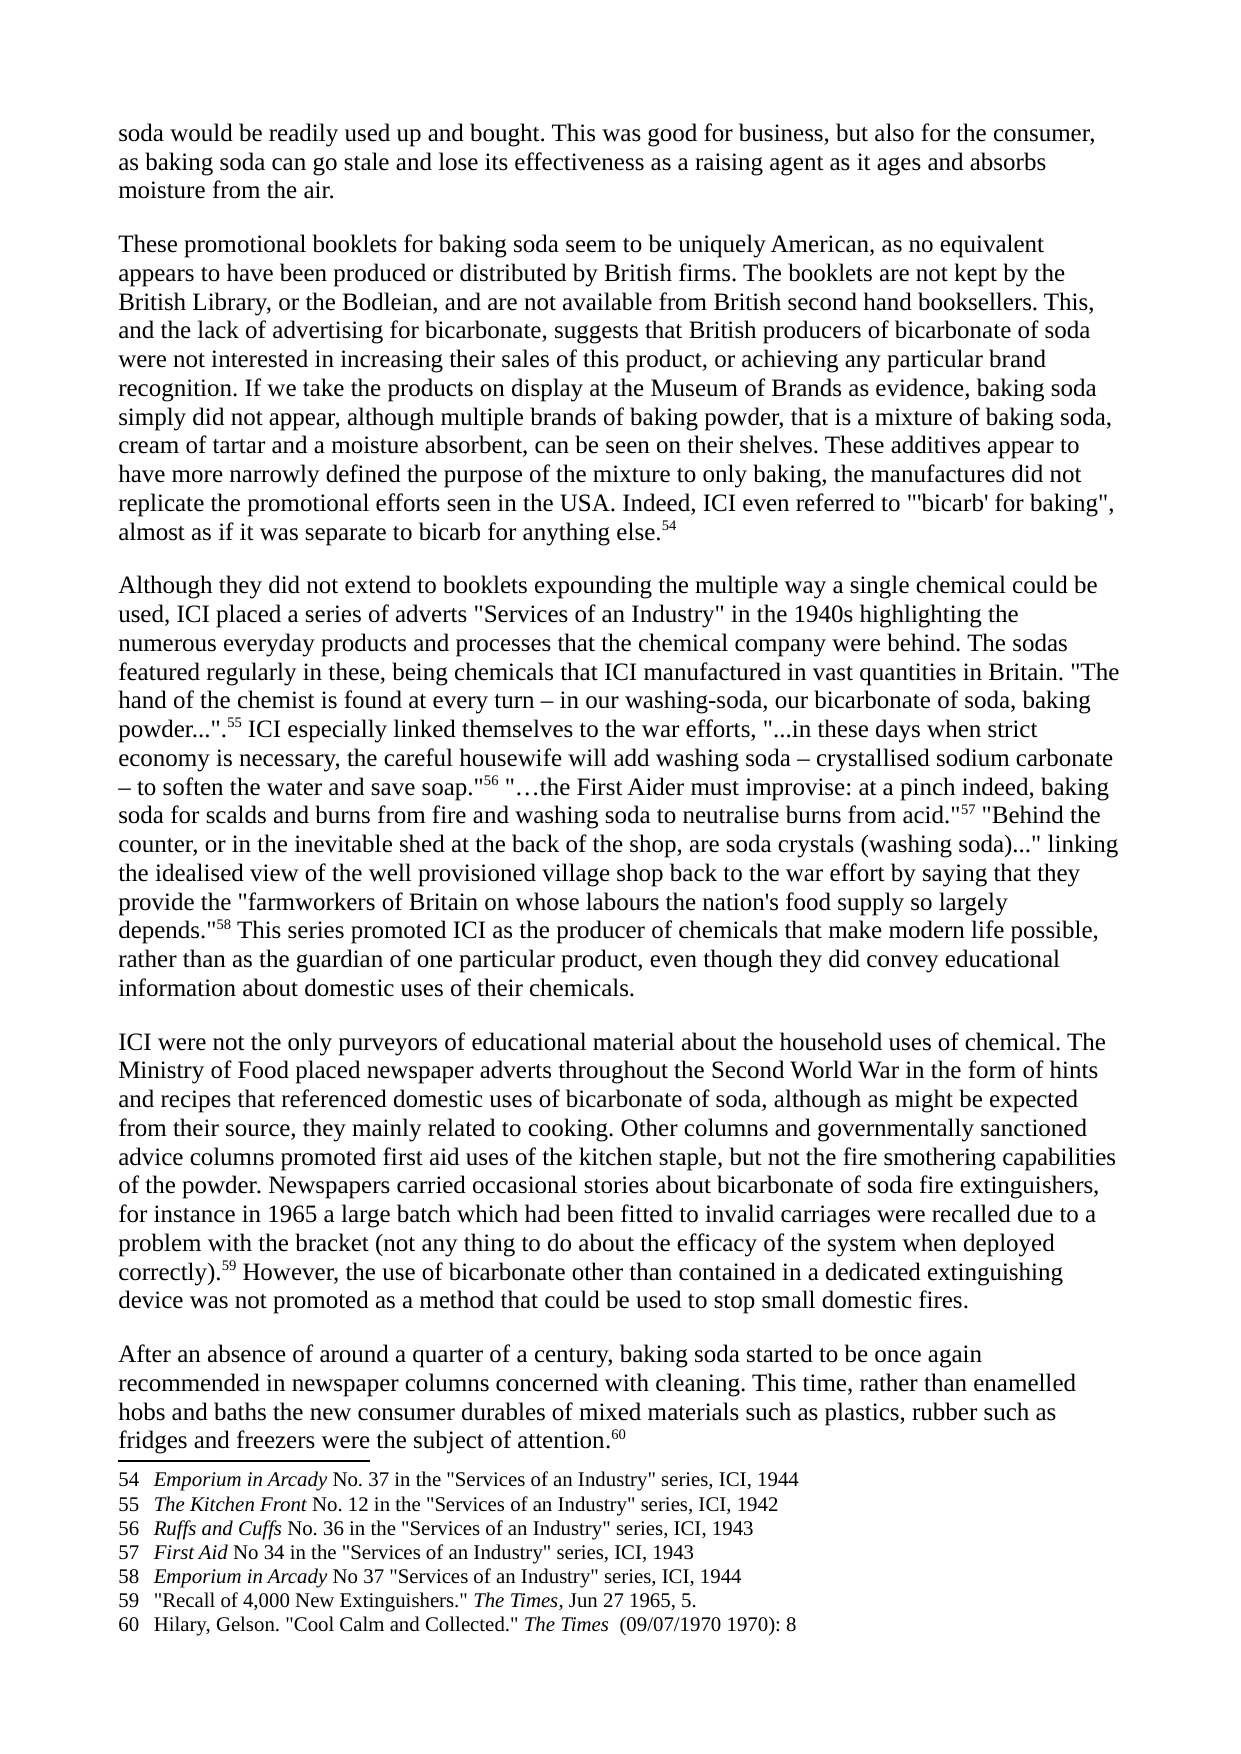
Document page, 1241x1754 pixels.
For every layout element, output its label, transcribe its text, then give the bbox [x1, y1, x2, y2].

text Although they did not extend to booklets expounding the multiple way a single chemical could be used, ICI placed a series of adverts "Services of an Industry" in the 1940s highlighting the numerous everyday products and processes that the chemical company were behind. The sodas featured regularly in these, being chemicals that ICI manufactured in vast quantities in Britain. "The hand of the chemist is found at every turn – in our washing-soda, our bicarbonate of soda, baking powder...". ICI especially linked themselves to the war efforts, "...in these days when strict economy is necessary, the careful housewife will add washing soda – crystallised sodium carbonate – to soften the water and save soap." "…the First Aider must improvise: at a pinch indeed, baking soda for scalds and burns from fire and washing soda to neutralise burns from acid." "Behind the counter, or in the inevitable shed at the back of the shop, are soda crystals (washing soda)..." linking the idealised view of the well provisioned village shop back to the war effort by saying that they provide the "farmworkers of Britain on whose labours the nation's food supply so largely depends." This series promoted ICI as the producer of chemicals that make modern life possible, rather than as the guardian of one particular product, even though they did convey educational information about domestic uses of their chemicals. [118, 571, 1122, 1002]
text First Aid No 34 in the "Services of an Industry" series, ICI, 1943 [118, 1539, 1122, 1564]
text soda would be readily used up and bought. This was good for business, but also for the consumer, as baking soda can go stale and lose its effectiveness as a raising agent as it ages and absorbs moisture from the air. [118, 118, 1122, 204]
text These promotional booklets for baking soda seem to be uniquely American, as no equivalent appears to have been produced or distributed by British firms. The booklets are not kept by the British Library, or the Bodleian, and are not available from British second hand booksellers. This, and the lack of advertising for bicarbonate, suggests that British producers of bicarbonate of soda were not interested in increasing their sales of this product, or achieving any particular brand recognition. If we take the products on display at the Museum of Brands as evidence, baking soda simply did not appear, although multiple brands of baking powder, that is a mixture of baking soda, cream of tartar and a moisture absorbent, can be seen on their shelves. These additives appear to have more narrowly defined the purpose of the mixture to only baking, the manufactures did not replicate the promotional efforts seen in the USA. Indeed, ICI even referred to "'bicarb' for baking", almost as if it was separate to bicarb for anything else. [118, 229, 1122, 546]
text The Kitchen Front No. 12 in the "Services of an Industry" series, ICI, 1942 [118, 1491, 1122, 1516]
text Emporium in Arcady No. 37 in the "Services of an Industry" series, ICI, 1944 [118, 1467, 1122, 1491]
text "Recall of 4,000 New Extinguishers." The Times, Jun 27 1965, 5. [118, 1588, 1122, 1612]
text Ruffs and Cuffs No. 36 in the "Services of an Industry" series, ICI, 1943 [118, 1516, 1122, 1539]
text Hilary, Gelson. "Cool Calm and Collected." The Times (09/07/1970 1970): 8 [118, 1612, 1122, 1636]
text Emporium in Arcady No 37 "Services of an Industry" series, ICI, 1944 [118, 1564, 1122, 1588]
text After an absence of around a quarter of a century, baking soda started to be once again recommended in newspaper columns concerned with cleaning. This time, rather than enamelled hobs and baths the new consumer durables of mixed materials such as plastics, rubber such as fridges and freezers were the subject of attention. [118, 1339, 1122, 1454]
text ICI were not the only purveyors of educational material about the household uses of chemical. The Ministry of Food placed newspaper adverts throughout the Second World War in the form of hints and recipes that referenced domestic uses of bicarbonate of soda, although as might be expected from their source, they mainly related to cooking. Other columns and governmentally sanctioned advice columns promoted first aid uses of the kitchen staple, but not the fire smothering capabilities of the powder. Newspapers carried occasional stories about bicarbonate of soda fire extinguishers, for instance in 1965 a large batch which had been fitted to invalid carriages were recalled due to a problem with the bracket (not any thing to do about the efficacy of the system when deployed correctly). However, the use of bicarbonate other than contained in a dedicated extinguishing device was not promoted as a method that could be used to stop small domestic fires. [118, 1027, 1122, 1314]
